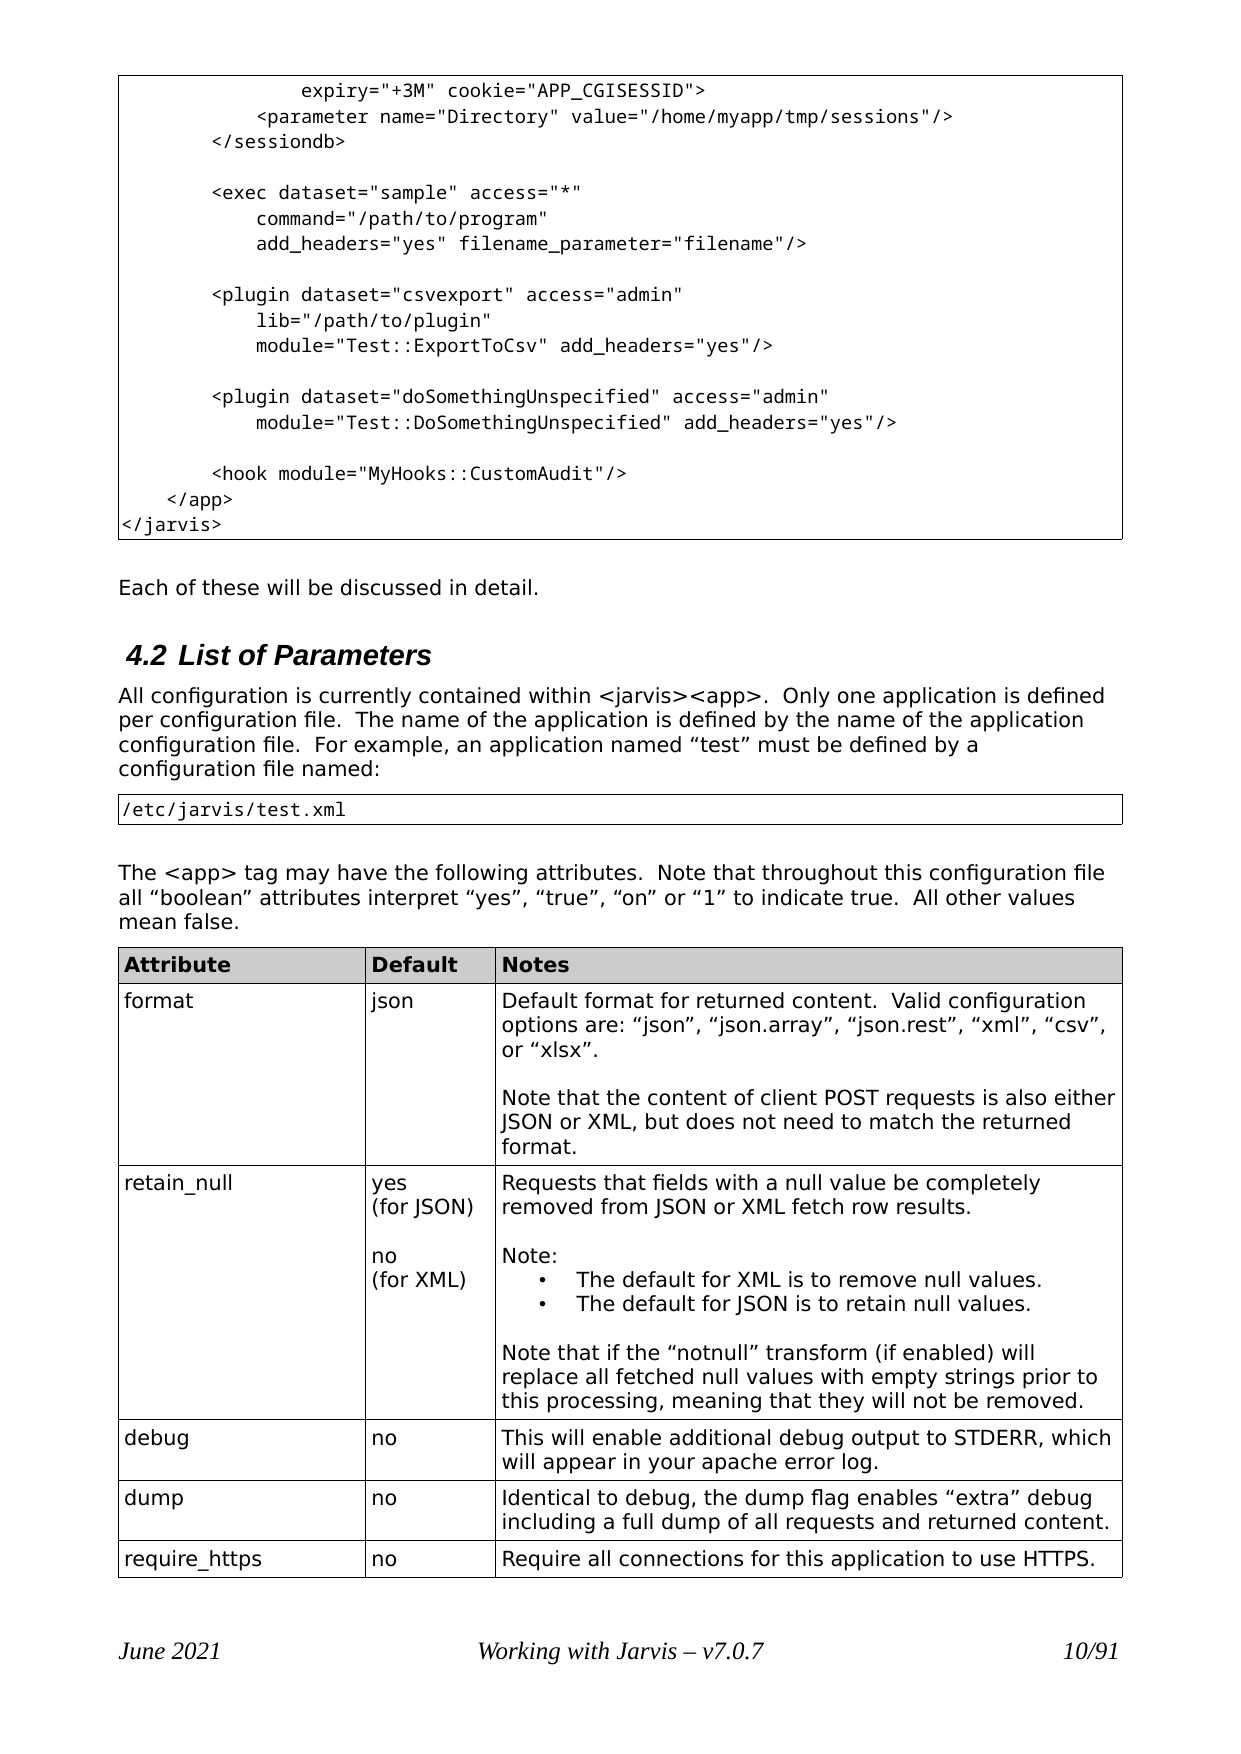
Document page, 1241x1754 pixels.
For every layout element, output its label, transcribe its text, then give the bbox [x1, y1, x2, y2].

table_header Attribute [119, 948, 365, 983]
text lib="/path/to/plugin" [119, 305, 1122, 330]
text The <app> tag may have the following attributes. Note that throughout this configuration file all “boolean” attributes interpret “yes”, “true”, “on” or “1” to indicate true. All other values mean false. [118, 861, 1122, 934]
table_header Default [366, 948, 495, 983]
table_cell format [119, 984, 365, 1165]
text <hook module="MyHooks::CustomAudit"/> [119, 458, 1122, 483]
table_cell require_https [119, 1541, 365, 1577]
text /etc/jarvis/test.xml [119, 795, 1122, 824]
subtitle List of Parameters [118, 638, 1122, 672]
table_cell Default format for returned content. Valid configuration options are: “json”, “json.array”, “json.rest”, “xml”, “csv”, or “xlsx”. Note that the content of client POST requests is also either JSON or XML, but does not need to match the returned format. [496, 984, 1122, 1165]
table_cell Requests that fields with a null value be completely removed from JSON or XML fetch row results. Note: The default for XML is to remove null values. The default for JSON is to retain null values. Note that if the “notnull” transform (if enabled) will replace all fetched null values with empty strings prior to this processing, meaning that they will not be removed. [496, 1166, 1122, 1419]
table_cell json [366, 984, 495, 1165]
text module="Test::DoSomethingUnspecified" add_headers="yes"/> [119, 407, 1122, 435]
table_header Notes [496, 948, 1122, 983]
table_cell debug [119, 1420, 365, 1480]
table_cell no [366, 1541, 495, 1577]
text Each of these will be discussed in detail. [118, 576, 1122, 601]
text <plugin dataset="csvexport" access="admin" [119, 279, 1122, 305]
text </jarvis> [119, 509, 1122, 539]
text <exec dataset="sample" access="*" [119, 177, 1122, 203]
table_cell Require all connections for this application to use HTTPS. [496, 1541, 1122, 1577]
table_cell no [366, 1481, 495, 1540]
text command="/path/to/program" [119, 203, 1122, 228]
table_cell retain_null [119, 1166, 365, 1419]
text <parameter name="Directory" value="/home/myapp/tmp/sessions"/> [119, 101, 1122, 126]
table_cell This will enable additional debug output to STDERR, which will appear in your apache error log. [496, 1420, 1122, 1480]
text add_headers="yes" filename_parameter="filename"/> [119, 228, 1122, 256]
text expiry="+3M" cookie="APP_CGISESSID"> [119, 76, 1122, 101]
text </app> [119, 483, 1122, 509]
table_cell yes (for JSON) no (for XML) [366, 1166, 495, 1419]
text module="Test::ExportToCsv" add_headers="yes"/> [119, 330, 1122, 358]
text <plugin dataset="doSomethingUnspecified" access="admin" [119, 381, 1122, 407]
table_cell no [366, 1420, 495, 1480]
table_cell dump [119, 1481, 365, 1540]
text </sessiondb> [119, 126, 1122, 154]
text All configuration is currently contained within <jarvis><app>. Only one application is defined per configuration file. The name of the application is defined by the name of the application configuration file. For example, an application named “test” must be defined by a configuration file named: [118, 684, 1122, 781]
table_cell Identical to debug, the dump flag enables “extra” debug including a full dump of all requests and returned content. [496, 1481, 1122, 1540]
